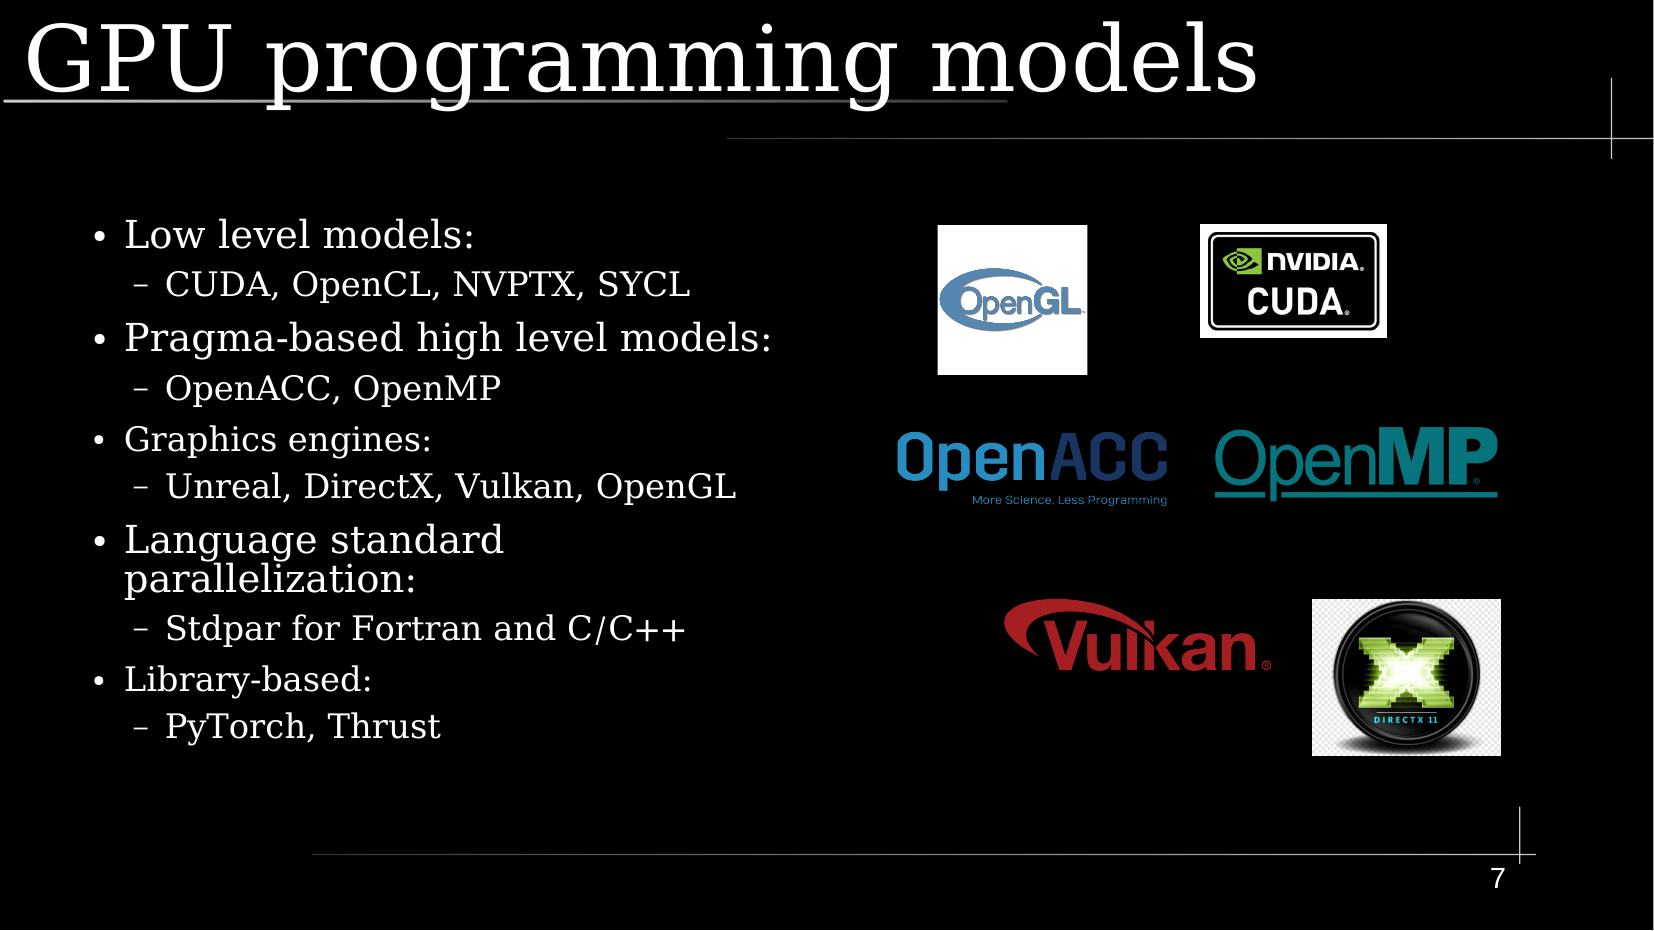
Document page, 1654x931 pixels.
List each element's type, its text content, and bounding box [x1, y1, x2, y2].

picture [937, 225, 1088, 376]
title GPU programming models [23, 11, 1589, 119]
picture [1200, 224, 1387, 338]
picture [999, 594, 1276, 676]
list Low level models: CUDA, OpenCL, NVPTX, SYCL Pragma-based high level models: OpenACC, OpenMP Graphics engines: Unreal, DirectX, Vulkan, OpenGL Language standard parallelization: Stdpar for Fortran and C/C++ Library-based: PyTorch, Thrust [82, 217, 809, 758]
picture [862, 396, 1510, 539]
picture [1312, 599, 1501, 756]
